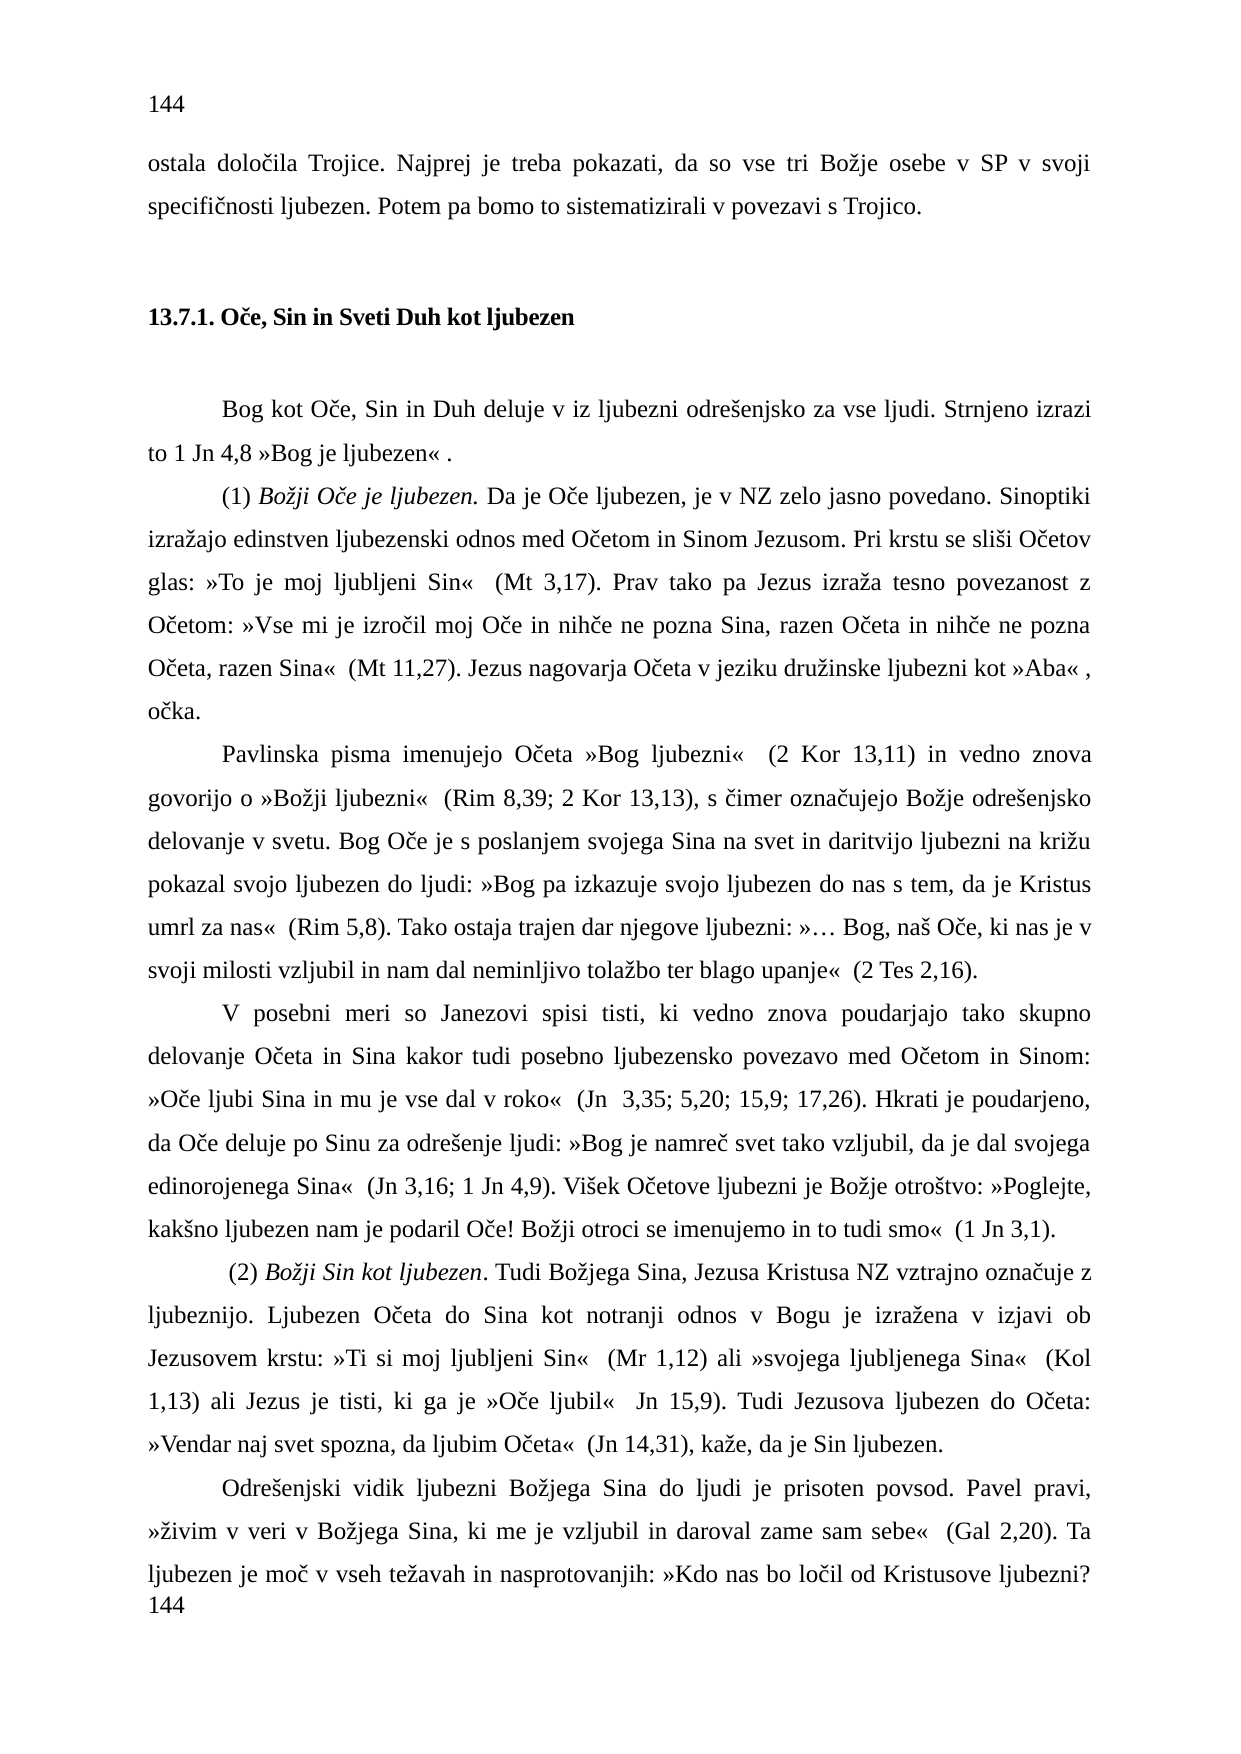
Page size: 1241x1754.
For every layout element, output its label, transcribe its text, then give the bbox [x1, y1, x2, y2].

text Bog kot Oče, Sin in Duh deluje v iz ljubezni odrešenjsko za vse ljudi. Strnjeno izrazi to 1 Jn 4,8 »Bog je ljubezen« . [148, 394, 1092, 466]
text (1) Božji Oče je ljubezen. Da je Oče ljubezen, je v NZ zelo jasno povedano. Sinoptiki izražajo edinstven ljubezenski odnos med Očetom in Sinom Jezusom. Pri krstu se sliši Očetov glas: »To je moj ljubljeni Sin« (Mt 3,17). Prav tako pa Jezus izraža tesno povezanost z Očetom: »Vse mi je izročil moj Oče in nihče ne pozna Sina, razen Očeta in nihče ne pozna Očeta, razen Sina« (Mt 11,27). Jezus nagovarja Očeta v jeziku družinske ljubezni kot »Aba« , očka. [148, 481, 1092, 725]
text V posebni meri so Janezovi spisi tisti, ki vedno znova poudarjajo tako skupno delovanje Očeta in Sina kakor tudi posebno ljubezensko povezavo med Očetom in Sinom: »Oče ljubi Sina in mu je vse dal v roko« (Jn 3,35; 5,20; 15,9; 17,26). Hkrati je poudarjeno, da Oče deluje po Sinu za odrešenje ljudi: »Bog je namreč svet tako vzljubil, da je dal svojega edinorojenega Sina« (Jn 3,16; 1 Jn 4,9). Višek Očetove ljubezni je Božje otroštvo: »Poglejte, kakšno ljubezen nam je podaril Oče! Božji otroci se imenujemo in to tudi smo« (1 Jn 3,1). [148, 998, 1092, 1243]
text ostala določila Trojice. Najprej je treba pokazati, da so vse tri Božje osebe v SP v svoji specifičnosti ljubezen. Potem pa bomo to sistematizirali v povezavi s Trojico. [148, 148, 1092, 219]
text (2) Božji Sin kot ljubezen. Tudi Božjega Sina, Jezusa Kristusa NZ vztrajno označuje z ljubeznijo. Ljubezen Očeta do Sina kot notranji odnos v Bogu je izražena v izjavi ob Jezusovem krstu: »Ti si moj ljubljeni Sin« (Mr 1,12) ali »svojega ljubljenega Sina« (Kol 1,13) ali Jezus je tisti, ki ga je »Oče ljubil« Jn 15,9). Tudi Jezusova ljubezen do Očeta: »Vendar naj svet spozna, da ljubim Očeta« (Jn 14,31), kaže, da je Sin ljubezen. [148, 1257, 1092, 1458]
text Odrešenjski vidik ljubezni Božjega Sina do ljudi je prisoten povsod. Pavel pravi, »živim v veri v Božjega Sina, ki me je vzljubil in daroval zame sam sebe« (Gal 2,20). Ta ljubezen je moč v vseh težavah in nasprotovanjih: »Kdo nas bo ločil od Kristusove ljubezni? [148, 1473, 1092, 1588]
subtitle 13.7.1. Oče, Sin in Sveti Duh kot ljubezen [148, 302, 1092, 331]
text Pavlinska pisma imenujejo Očeta »Bog ljubezni« (2 Kor 13,11) in vedno znova govorijo o »Božji ljubezni« (Rim 8,39; 2 Kor 13,13), s čimer označujejo Božje odrešenjsko delovanje v svetu. Bog Oče je s poslanjem svojega Sina na svet in daritvijo ljubezni na križu pokazal svojo ljubezen do ljudi: »Bog pa izkazuje svojo ljubezen do nas s tem, da je Kristus umrl za nas« (Rim 5,8). Tako ostaja trajen dar njegove ljubezni: »… Bog, naš Oče, ki nas je v svoji milosti vzljubil in nam dal neminljivo tolažbo ter blago upanje« (2 Tes 2,16). [148, 739, 1092, 984]
